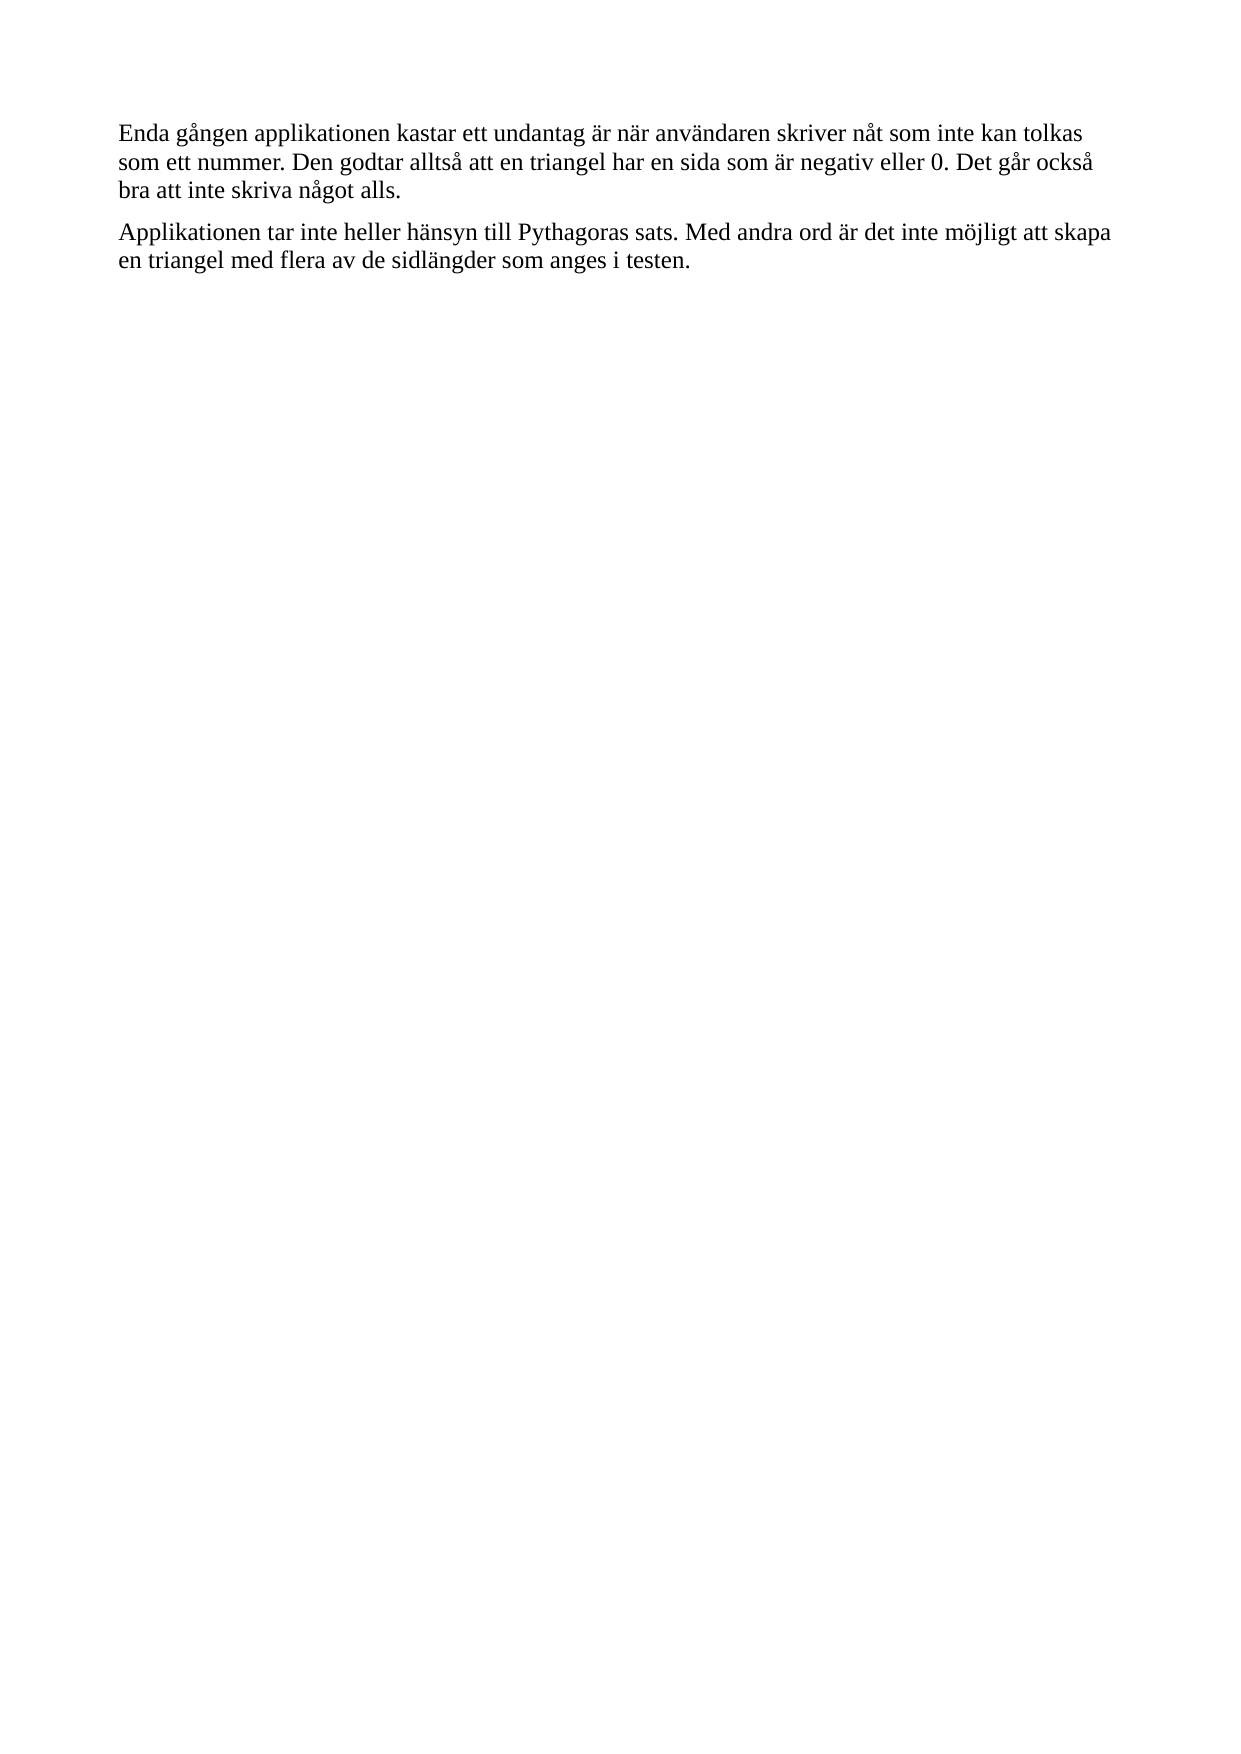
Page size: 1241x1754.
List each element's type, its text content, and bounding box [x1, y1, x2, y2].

text Applikationen tar inte heller hänsyn till Pythagoras sats. Med andra ord är det inte möjligt att skapa en triangel med flera av de sidlängder som anges i testen. [118, 217, 1122, 274]
text Enda gången applikationen kastar ett undantag är när användaren skriver nåt som inte kan tolkas som ett nummer. Den godtar alltså att en triangel har en sida som är negativ eller 0. Det går också bra att inte skriva något alls. [118, 118, 1122, 204]
